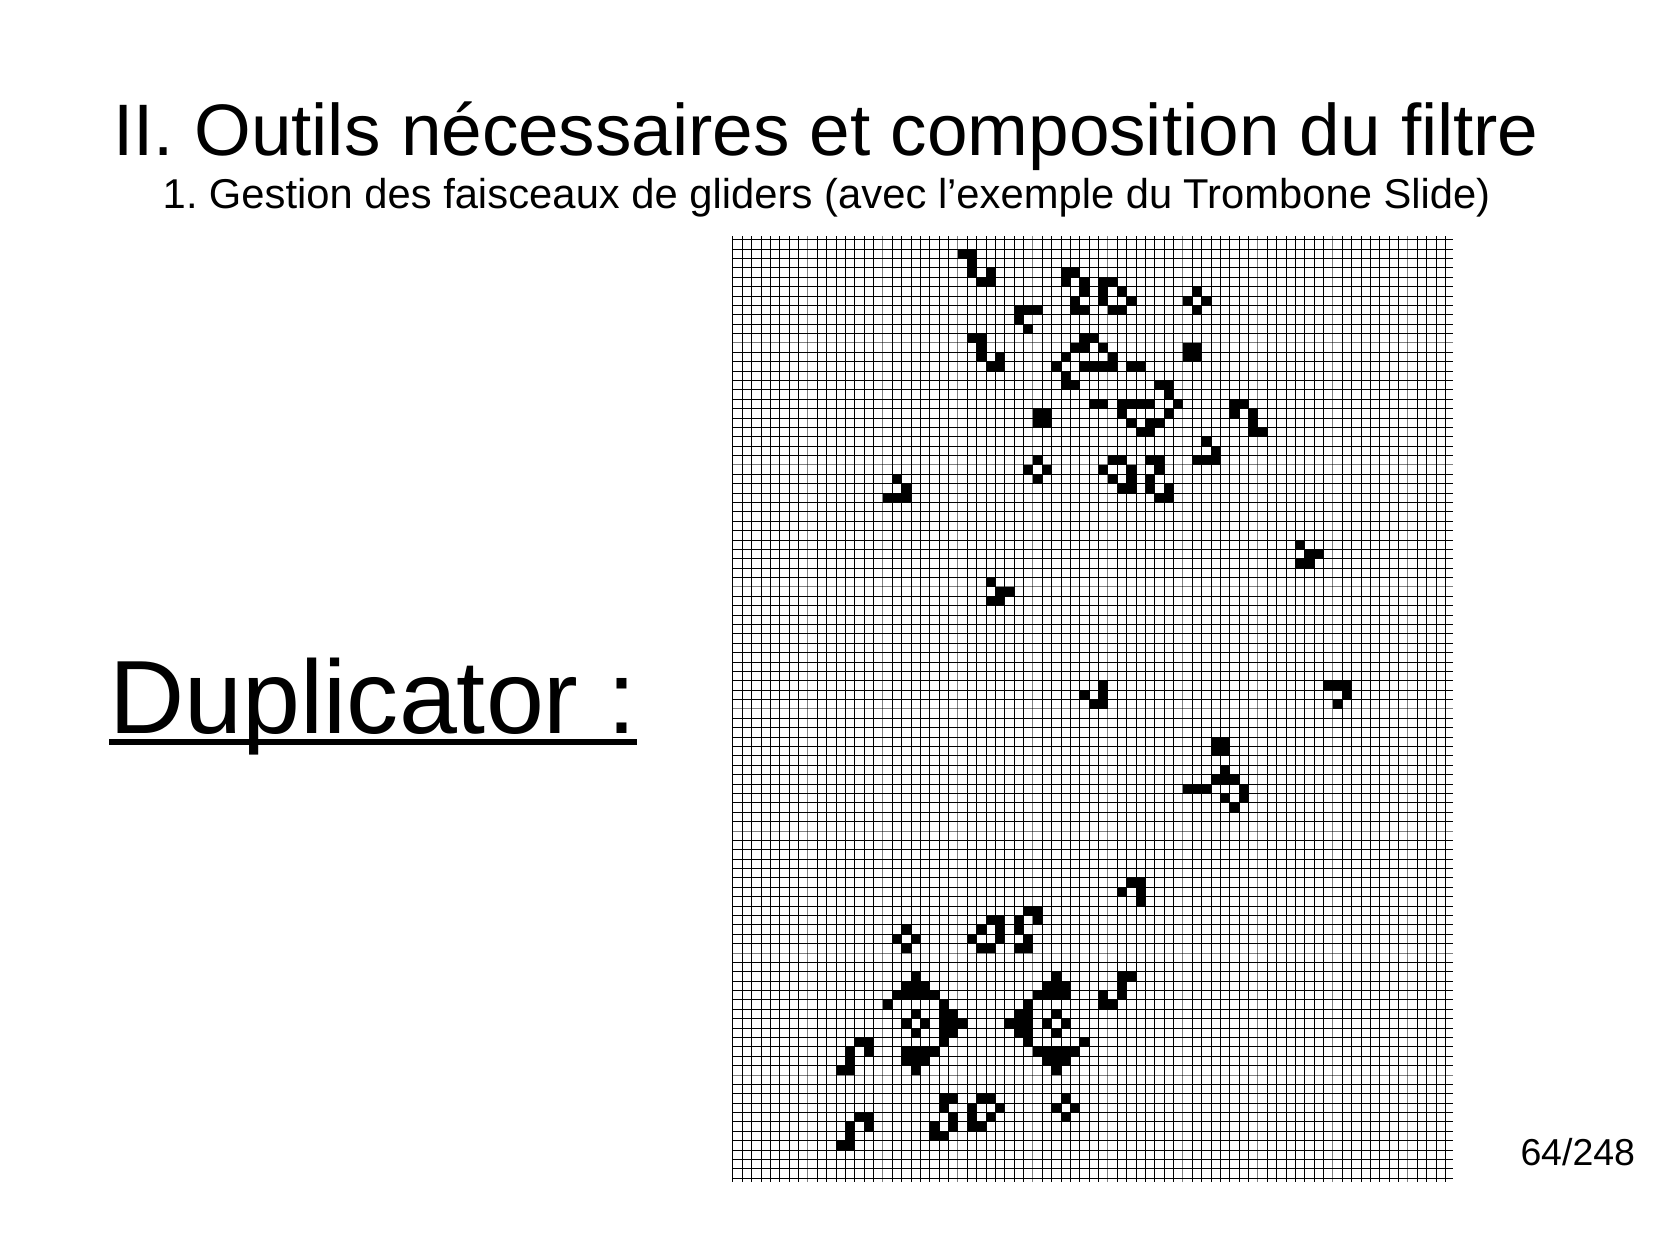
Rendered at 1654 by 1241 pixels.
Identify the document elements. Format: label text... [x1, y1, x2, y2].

picture [732, 236, 1453, 1182]
text_box <number>/248 [1505, 1124, 1654, 1182]
title II. Outils nécessaires et composition du filtre 1. Gestion des faisceaux de gliders (avec l’exemple du Trombone Slide) [82, 49, 1571, 257]
text_box Duplicator : [94, 631, 652, 763]
